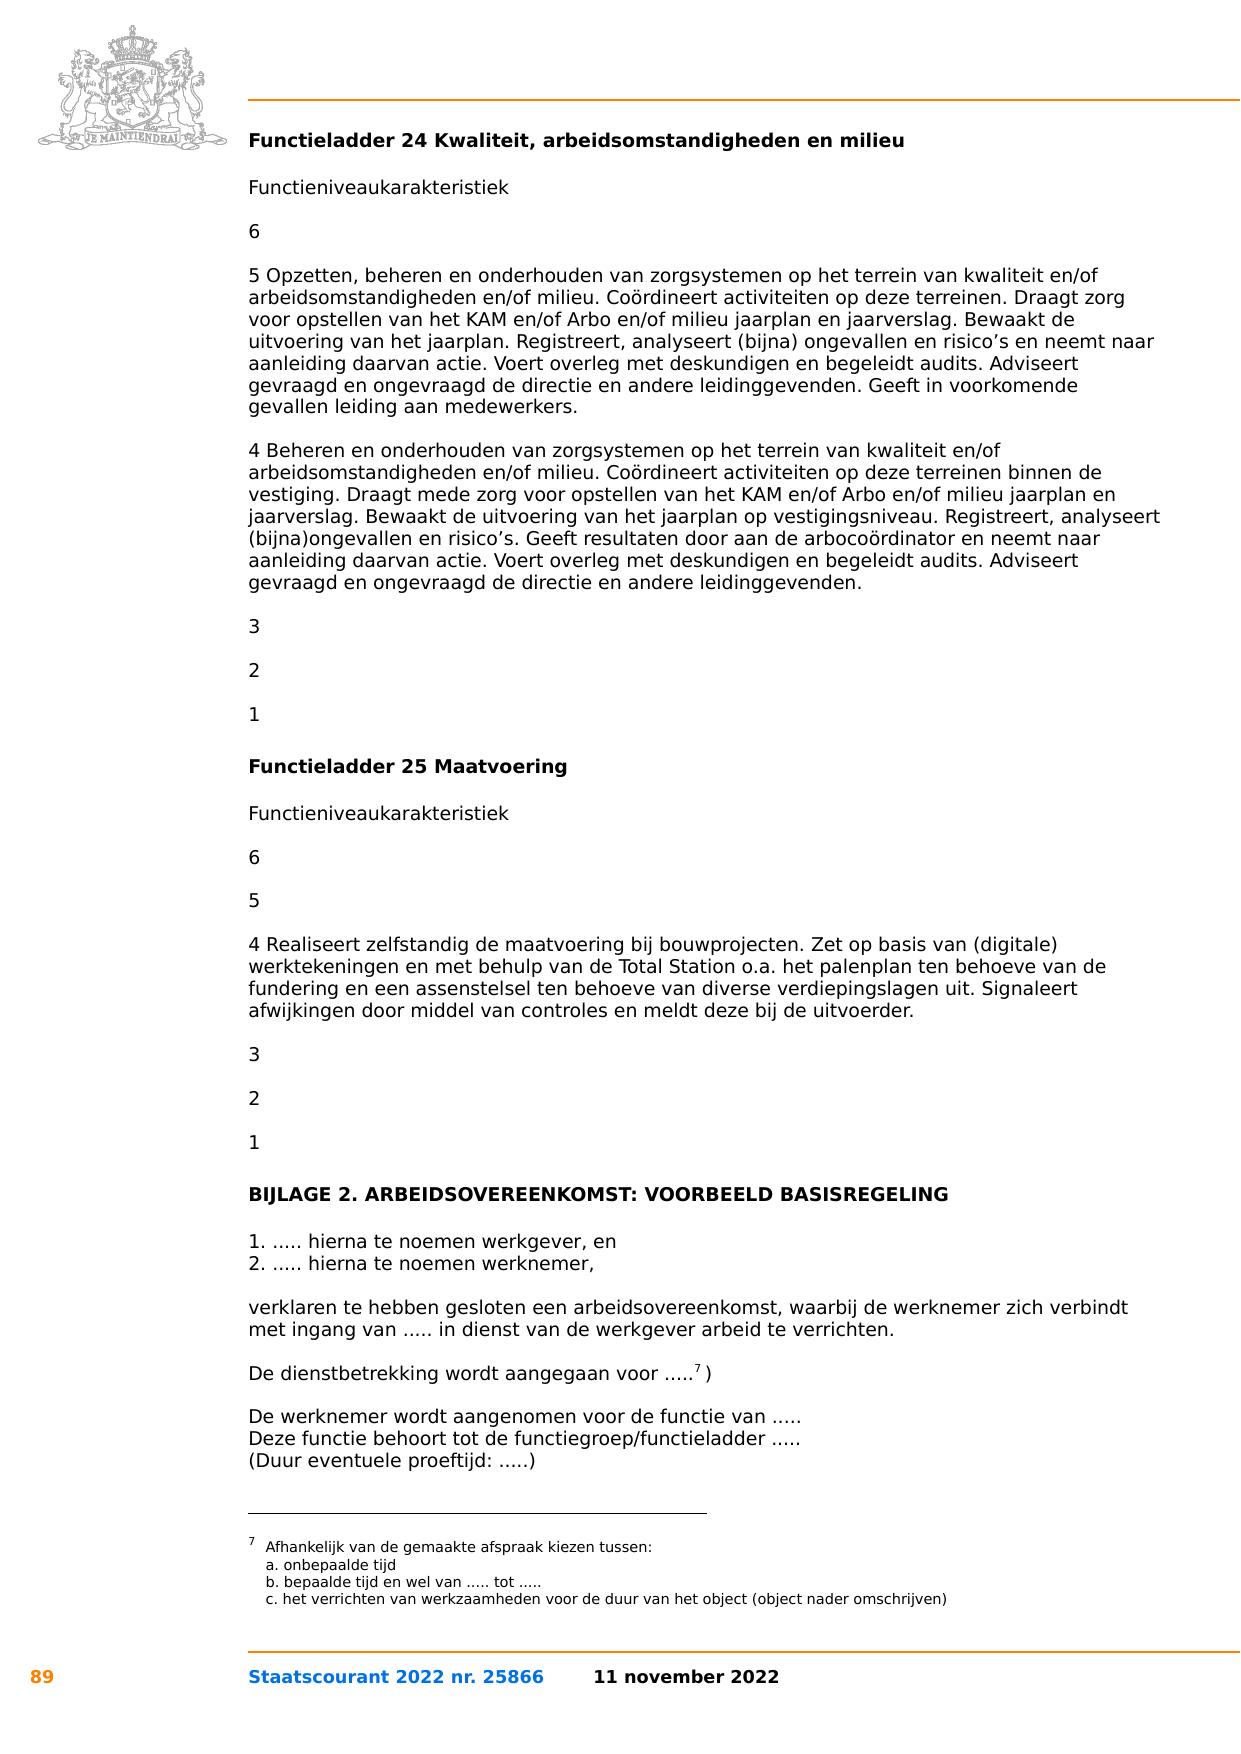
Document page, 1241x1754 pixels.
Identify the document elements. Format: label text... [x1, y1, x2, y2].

text (Duur eventuele proeftijd: .....) [248, 1450, 1163, 1472]
text 6 [248, 847, 1163, 868]
text 3 [248, 616, 1163, 638]
text 1 [248, 704, 1163, 726]
text De dienstbetrekking wordt aangegaan voor .....) [248, 1362, 1163, 1384]
subtitle Functieladder 24 Kwaliteit, arbeidsomstandigheden en milieu [248, 130, 1163, 152]
text Afhankelijk van de gemaakte afspraak kiezen tussen: [248, 1535, 1163, 1557]
text c. het verrichten van werkzaamheden voor de duur van het object (object nader omschrijven) [265, 1591, 1163, 1608]
text Functieniveaukarakteristiek [248, 177, 1163, 199]
text 2 [248, 1088, 1163, 1110]
text verklaren te hebben gesloten een arbeidsovereenkomst, waarbij de werknemer zich verbindt met ingang van ..... in dienst van de werkgever arbeid te verrichten. [248, 1297, 1163, 1341]
text a. onbepaalde tijd [265, 1557, 1163, 1574]
text 3 [248, 1044, 1163, 1066]
text Deze functie behoort tot de functiegroep/functieladder ..... [248, 1428, 1163, 1450]
picture [38, 25, 227, 150]
text 4 Beheren en onderhouden van zorgsystemen op het terrein van kwaliteit en/of arbeidsomstandigheden en/of milieu. Coördineert activiteiten op deze terreinen binnen de vestiging. Draagt mede zorg voor opstellen van het KAM en/of Arbo en/of milieu jaarplan en jaarverslag. Bewaakt de uitvoering van het jaarplan op vestigingsniveau. Registreert, analyseert (bijna)ongevallen en risico’s. Geeft resultaten door aan de arbocoördinator en neemt naar aanleiding daarvan actie. Voert overleg met deskundigen en begeleidt audits. Adviseert gevraagd en ongevraagd de directie en andere leidinggevenden. [248, 440, 1163, 594]
text Functieniveaukarakteristiek [248, 803, 1163, 825]
text De werknemer wordt aangenomen voor de functie van ..... [248, 1406, 1163, 1428]
text b. bepaalde tijd en wel van ..... tot ..... [265, 1574, 1163, 1591]
text 5 [248, 890, 1163, 912]
text 6 [248, 221, 1163, 243]
text 1. ..... hierna te noemen werkgever, en [248, 1231, 1163, 1253]
text 4 Realiseert zelfstandig de maatvoering bij bouwprojecten. Zet op basis van (digitale) werktekeningen en met behulp van de Total Station o.a. het palenplan ten behoeve van de fundering en een assenstelsel ten behoeve van diverse verdiepingslagen uit. Signaleert afwijkingen door middel van controles en meldt deze bij de uitvoerder. [248, 934, 1163, 1022]
text 5 Opzetten, beheren en onderhouden van zorgsystemen op het terrein van kwaliteit en/of arbeidsomstandigheden en/of milieu. Coördineert activiteiten op deze terreinen. Draagt zorg voor opstellen van het KAM en/of Arbo en/of milieu jaarplan en jaarverslag. Bewaakt de uitvoering van het jaarplan. Registreert, analyseert (bijna) ongevallen en risico’s en neemt naar aanleiding daarvan actie. Voert overleg met deskundigen en begeleidt audits. Adviseert gevraagd en ongevraagd de directie en andere leidinggevenden. Geeft in voorkomende gevallen leiding aan medewerkers. [248, 264, 1163, 418]
text 1 [248, 1132, 1163, 1154]
text 2 [248, 660, 1163, 682]
text 2. ..... hierna te noemen werknemer, [248, 1253, 1163, 1275]
subtitle Functieladder 25 Maatvoering [248, 756, 1163, 778]
subtitle BIJLAGE 2. ARBEIDSOVEREENKOMST: VOORBEELD BASISREGELING [248, 1184, 1163, 1206]
